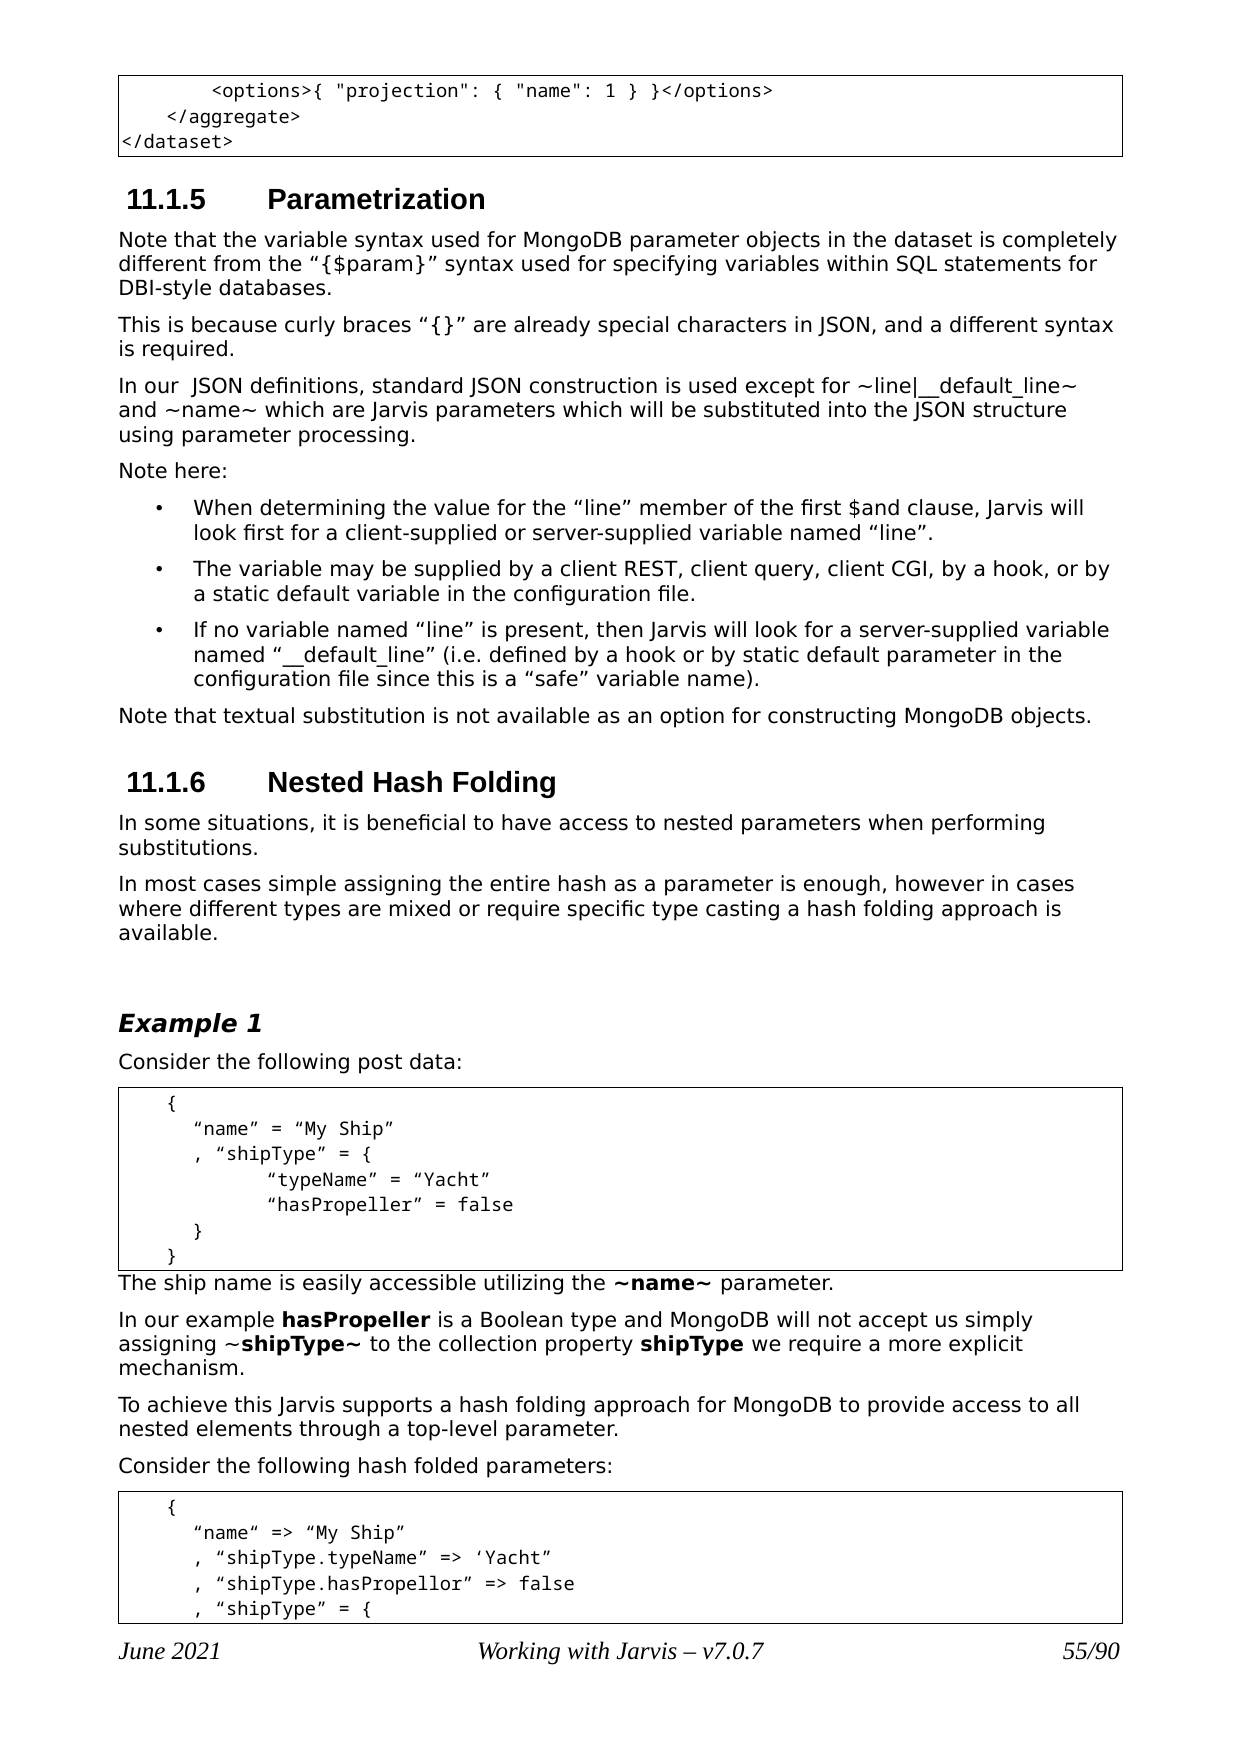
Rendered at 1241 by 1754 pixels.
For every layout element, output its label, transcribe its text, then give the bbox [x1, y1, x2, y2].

text In our JSON definitions, standard JSON construction is used except for ~line|__default_line~ and ~name~ which are Jarvis parameters which will be substituted into the JSON structure using parameter processing. [118, 374, 1122, 447]
text To achieve this Jarvis supports a hash folding approach for MongoDB to provide access to all nested elements through a top-level parameter. [118, 1393, 1122, 1442]
text } [119, 1240, 1122, 1270]
subtitle Parametrization [118, 182, 1122, 215]
subtitle Example 1 [118, 1009, 1122, 1038]
text In our example hasPropeller is a Boolean type and MongoDB will not accept us simply assigning ~shipType~ to the collection property shipType we require a more explicit mechanism. [118, 1308, 1122, 1381]
text } [119, 1215, 1122, 1240]
text Note here: [118, 459, 1122, 484]
text In most cases simple assigning the entire hash as a parameter is enough, however in cases where different types are mixed or require specific type casting a hash folding approach is available. [118, 872, 1122, 945]
text </dataset> [119, 126, 1122, 156]
text “hasPropeller” = false [119, 1189, 1122, 1215]
text In some situations, it is beneficial to have access to nested parameters when performing substitutions. [118, 811, 1122, 860]
text Consider the following post data: [118, 1050, 1122, 1074]
list When determining the value for the “line” member of the first $and clause, Jarvis will look first for a client-supplied or server-supplied variable named “line”. [156, 496, 1122, 545]
text , “shipType.hasPropellor” => false [119, 1567, 1122, 1593]
text , “shipType” = { [119, 1138, 1122, 1164]
text { [119, 1088, 1122, 1113]
text <options>{ "projection": { "name": 1 } }</options> [119, 76, 1122, 101]
text Note that textual substitution is not available as an option for constructing MongoDB objects. [118, 704, 1122, 728]
text , “shipType” = { [119, 1593, 1122, 1623]
text , “shipType.typeName” => ‘Yacht” [119, 1542, 1122, 1567]
text Note that the variable syntax used for MongoDB parameter objects in the dataset is completely different from the “{$param}” syntax used for specifying variables within SQL statements for DBI-style databases. [118, 228, 1122, 301]
text </aggregate> [119, 101, 1122, 126]
text The ship name is easily accessible utilizing the ~name~ parameter. [118, 1271, 1122, 1295]
subtitle Nested Hash Folding [118, 765, 1122, 799]
list The variable may be supplied by a client REST, client query, client CGI, by a hook, or by a static default variable in the configuration file. [156, 557, 1122, 606]
text “name“ => “My Ship” [119, 1516, 1122, 1542]
text “name” = “My Ship” [119, 1113, 1122, 1138]
text { [119, 1492, 1122, 1516]
text “typeName” = “Yacht” [119, 1164, 1122, 1189]
list If no variable named “line” is present, then Jarvis will look for a server-supplied variable named “__default_line” (i.e. defined by a hook or by static default parameter in the configuration file since this is a “safe” variable name). [156, 618, 1122, 691]
text Consider the following hash folded parameters: [118, 1454, 1122, 1478]
text This is because curly braces “{}” are already special characters in JSON, and a different syntax is required. [118, 313, 1122, 362]
